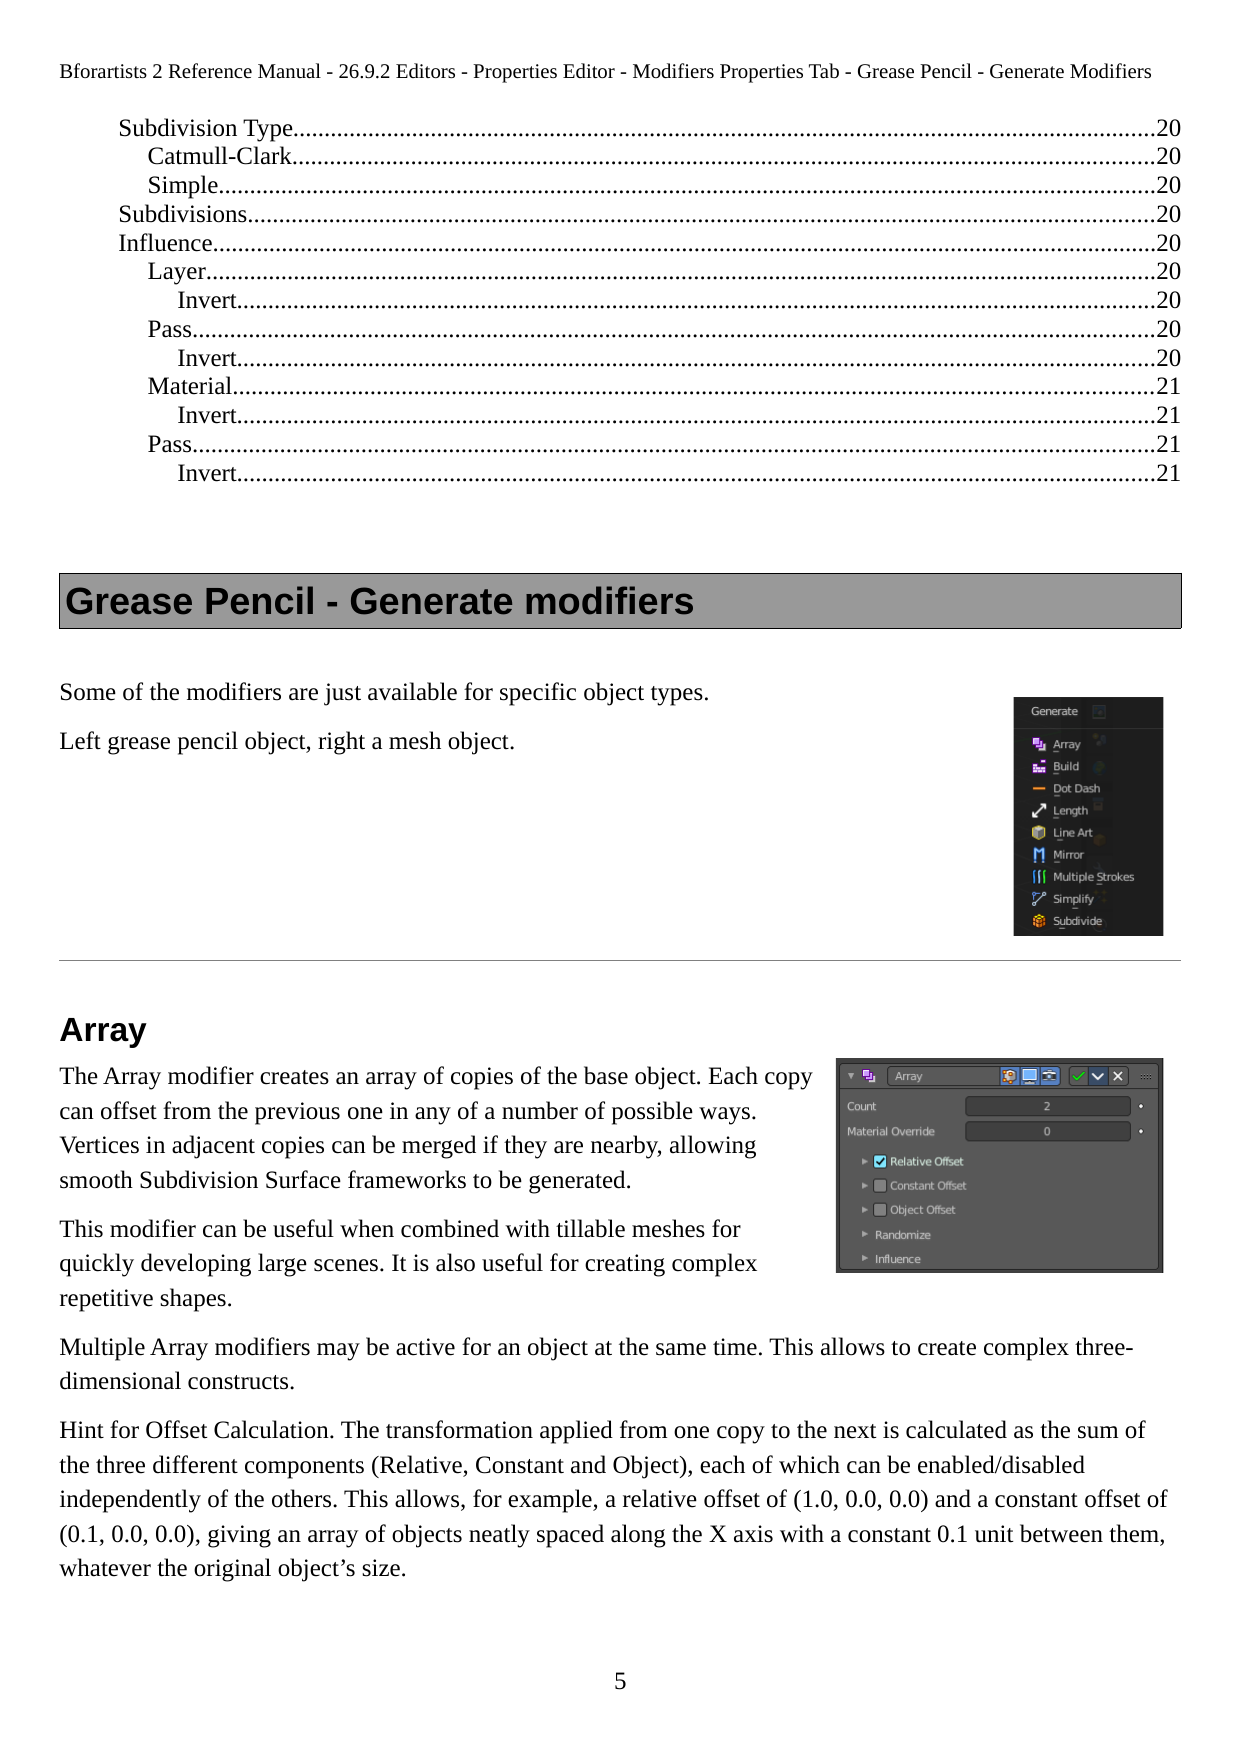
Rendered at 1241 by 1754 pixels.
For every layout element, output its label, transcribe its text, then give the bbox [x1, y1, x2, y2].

text Left grease pencil object, right a mesh object. [59, 726, 1013, 755]
table_header Grease Pencil - Generate modifiers [60, 574, 1181, 628]
picture [1013, 697, 1164, 936]
text Material 21 [147, 371, 1181, 400]
text Multiple Array modifiers may be active for an object at the same time. This allows to create complex three-dimensional constructs. [59, 1332, 1181, 1395]
text Influence 20 [118, 228, 1181, 256]
text Invert 20 [177, 285, 1181, 314]
text Simple 20 [147, 170, 1181, 199]
text Pass 21 [147, 429, 1181, 458]
text The Array modifier creates an array of copies of the base object. Each copy can offset from the previous one in any of a number of possible ways. Vertices in adjacent copies can be merged if they are nearby, allowing smooth Subdivision Surface frameworks to be generated. [59, 1061, 835, 1193]
text Hint for Offset Calculation. The transformation applied from one copy to the next is calculated as the sum of the three different components (Relative, Constant and Object), each of which can be enabled/disabled independently of the others. This allows, for example, a relative offset of (1.0, 0.0, 0.0) and a constant offset of (0.1, 0.0, 0.0), giving an array of objects neatly spaced along the X axis with a constant 0.1 unit between them, whatever the original object’s size. [59, 1415, 1181, 1582]
text Invert 21 [177, 400, 1181, 429]
text This modifier can be useful when combined with tillable meshes for quickly developing large scenes. It is also useful for creating complex repetitive shapes. [59, 1214, 1181, 1312]
picture [835, 1058, 1164, 1273]
text Layer 20 [147, 256, 1181, 285]
text Catmull-Clark 20 [147, 141, 1181, 170]
text Subdivision Type 20 [118, 113, 1181, 141]
text Some of the modifiers are just available for specific object types. [59, 677, 1181, 706]
text Pass 20 [147, 314, 1181, 343]
text Invert 21 [177, 458, 1181, 486]
text Subdivisions 20 [118, 199, 1181, 228]
subtitle Array [59, 1010, 1181, 1049]
text Invert 20 [177, 343, 1181, 371]
